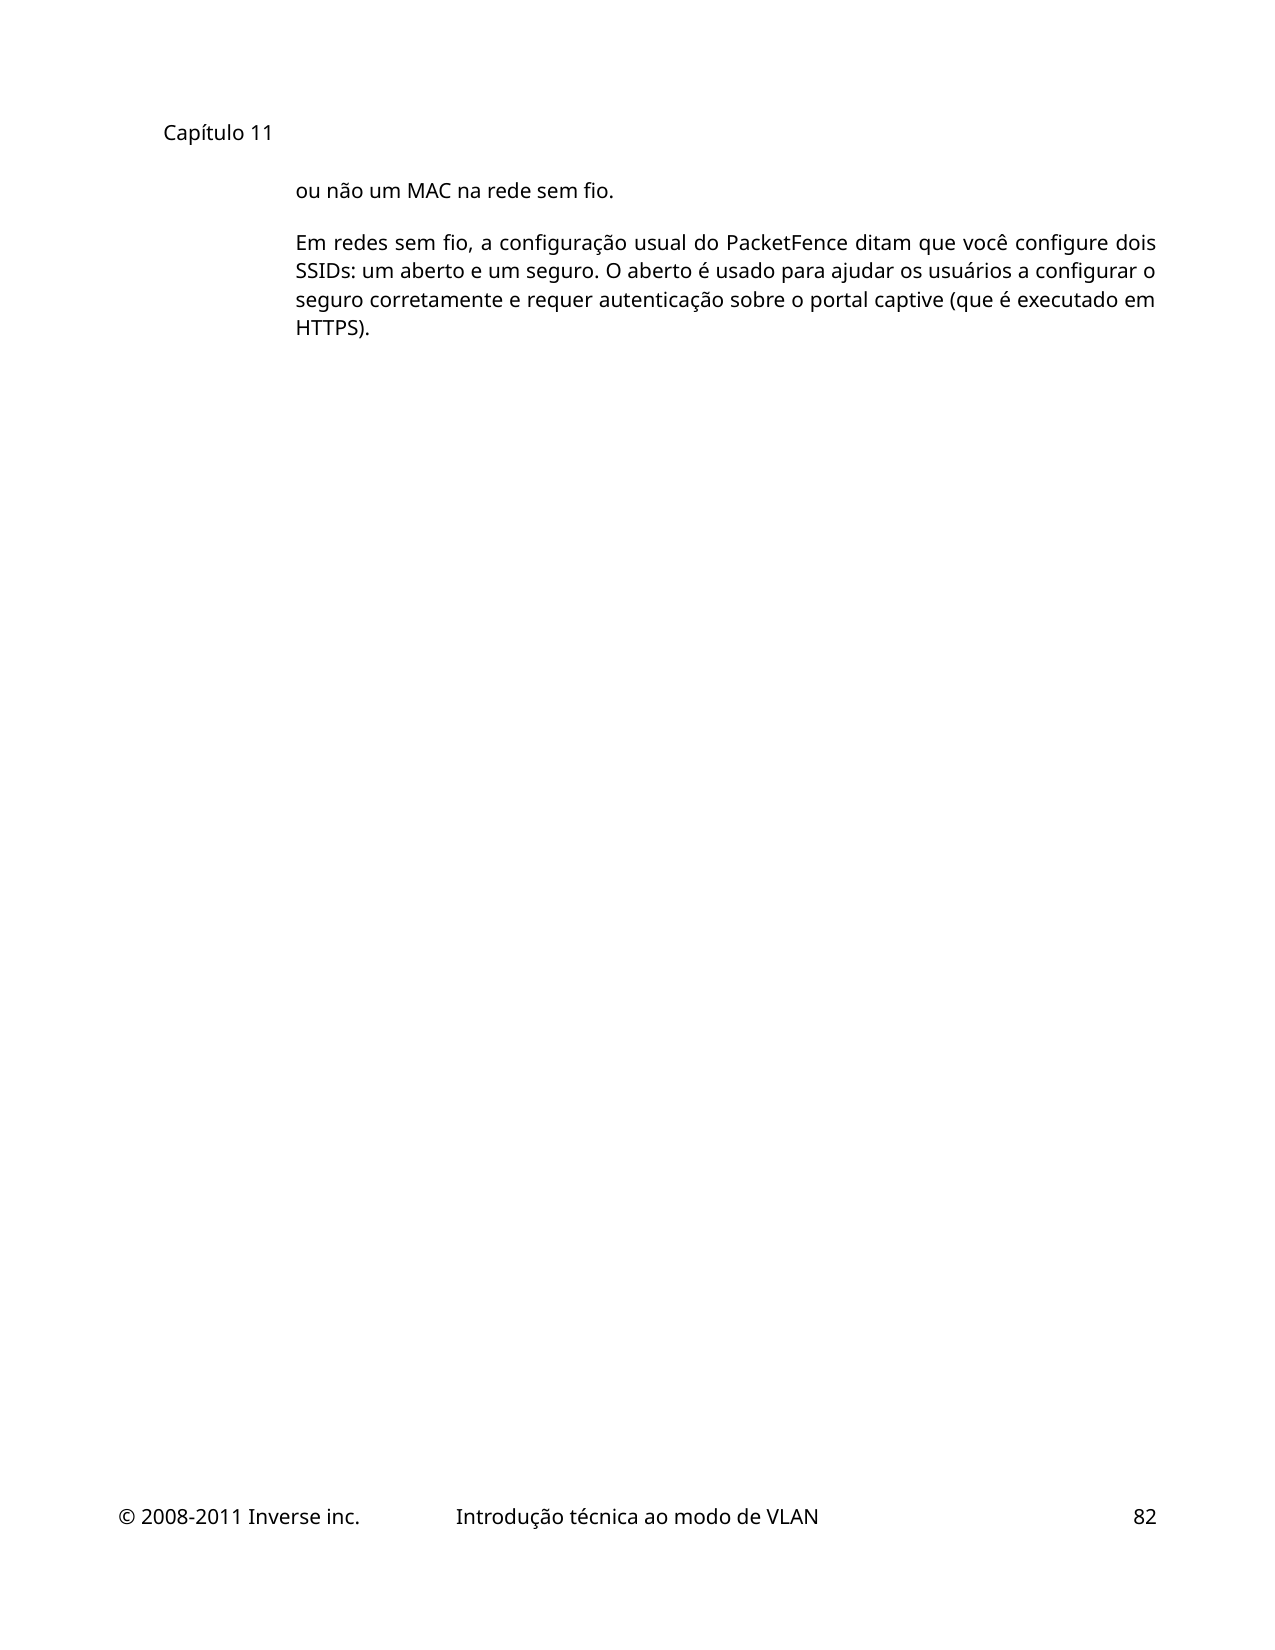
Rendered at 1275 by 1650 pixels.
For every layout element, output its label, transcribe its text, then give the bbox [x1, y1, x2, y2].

text Em redes sem fio, a configuração usual do PacketFence ditam que você configure dois SSIDs: um aberto e um seguro. O aberto é usado para ajudar os usuários a configurar o seguro corretamente e requer autenticação sobre o portal captive (que é executado em HTTPS). [295, 228, 1157, 342]
text ou não um MAC na rede sem fio. [295, 176, 1157, 204]
